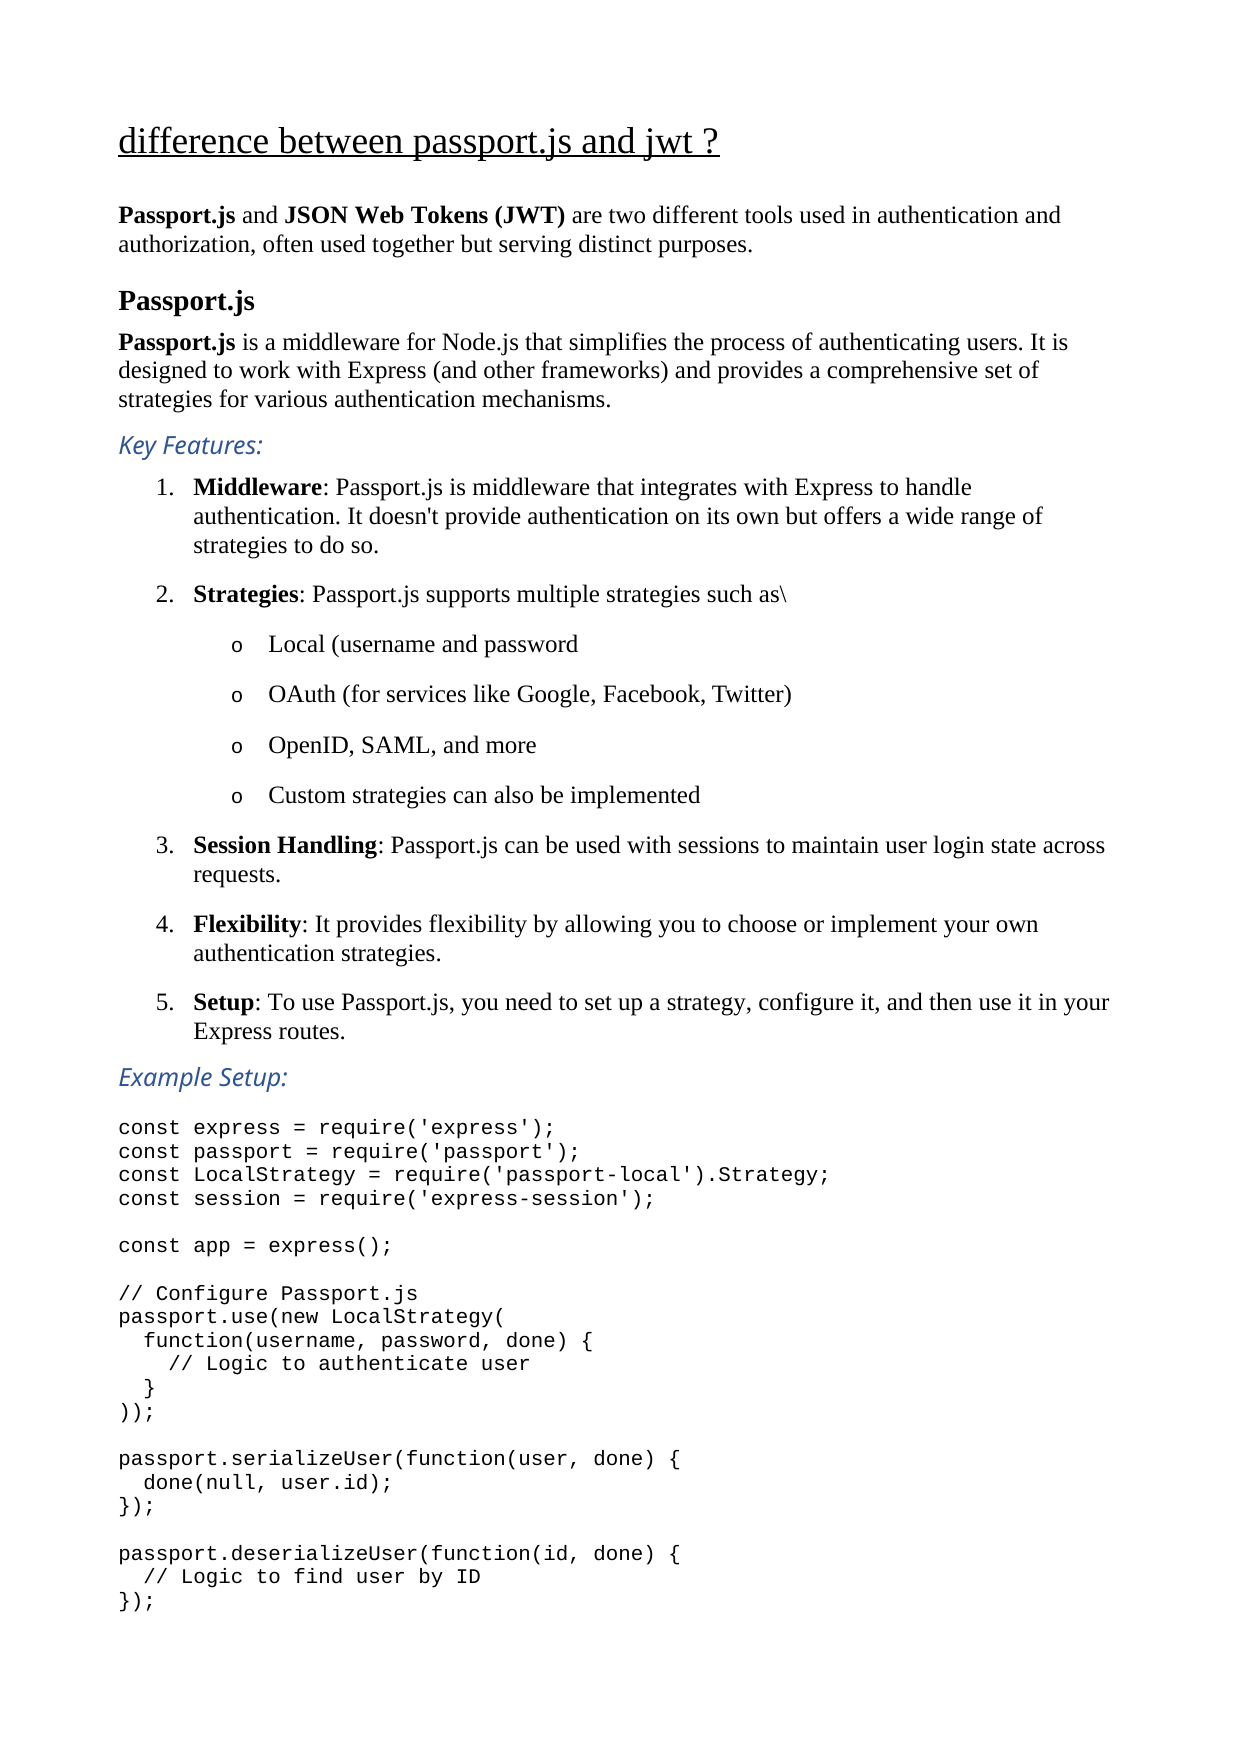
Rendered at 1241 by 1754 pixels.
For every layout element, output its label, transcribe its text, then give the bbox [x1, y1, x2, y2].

text } [118, 1377, 1122, 1401]
text function(username, password, done) { [118, 1330, 1122, 1353]
text const passport = require('passport'); [118, 1141, 1122, 1164]
text const app = express(); [118, 1235, 1122, 1259]
subtitle Key Features: [118, 428, 1122, 462]
list Strategies: Passport.js supports multiple strategies such as\ [156, 579, 1122, 608]
list OpenID, SAML, and more [231, 730, 1122, 759]
list Custom strategies can also be implemented [231, 780, 1122, 810]
text }); [118, 1590, 1122, 1613]
text difference between passport.js and jwt ? [118, 118, 1122, 161]
text passport.serializeUser(function(user, done) { [118, 1448, 1122, 1472]
text // Logic to authenticate user [118, 1353, 1122, 1377]
text const LocalStrategy = require('passport-local').Strategy; [118, 1164, 1122, 1188]
text }); [118, 1495, 1122, 1519]
subtitle Example Setup: [118, 1059, 1122, 1093]
text passport.use(new LocalStrategy( [118, 1306, 1122, 1330]
list Setup: To use Passport.js, you need to set up a strategy, configure it, and then use it in your Express routes. [156, 987, 1122, 1045]
list OAuth (for services like Google, Facebook, Twitter) [231, 679, 1122, 709]
text // Logic to find user by ID [118, 1566, 1122, 1590]
list Middleware: Passport.js is middleware that integrates with Express to handle authentication. It doesn't provide authentication on its own but offers a wide range of strategies to do so. [156, 472, 1122, 558]
list Local (username and password [231, 629, 1122, 658]
text const express = require('express'); [118, 1117, 1122, 1141]
list Session Handling: Passport.js can be used with sessions to maintain user login state across requests. [156, 831, 1122, 888]
text passport.deserializeUser(function(id, done) { [118, 1543, 1122, 1566]
text // Configure Passport.js [118, 1282, 1122, 1306]
text done(null, user.id); [118, 1472, 1122, 1495]
subtitle Passport.js [118, 283, 1122, 316]
text Passport.js and JSON Web Tokens (JWT) are two different tools used in authentication and authorization, often used together but serving distinct purposes. [118, 200, 1122, 258]
text Passport.js is a middleware for Node.js that simplifies the process of authenticating users. It is designed to work with Express (and other frameworks) and provides a comprehensive set of strategies for various authentication mechanisms. [118, 327, 1122, 413]
list Flexibility: It provides flexibility by allowing you to choose or implement your own authentication strategies. [156, 909, 1122, 966]
text )); [118, 1401, 1122, 1424]
text const session = require('express-session'); [118, 1188, 1122, 1212]
